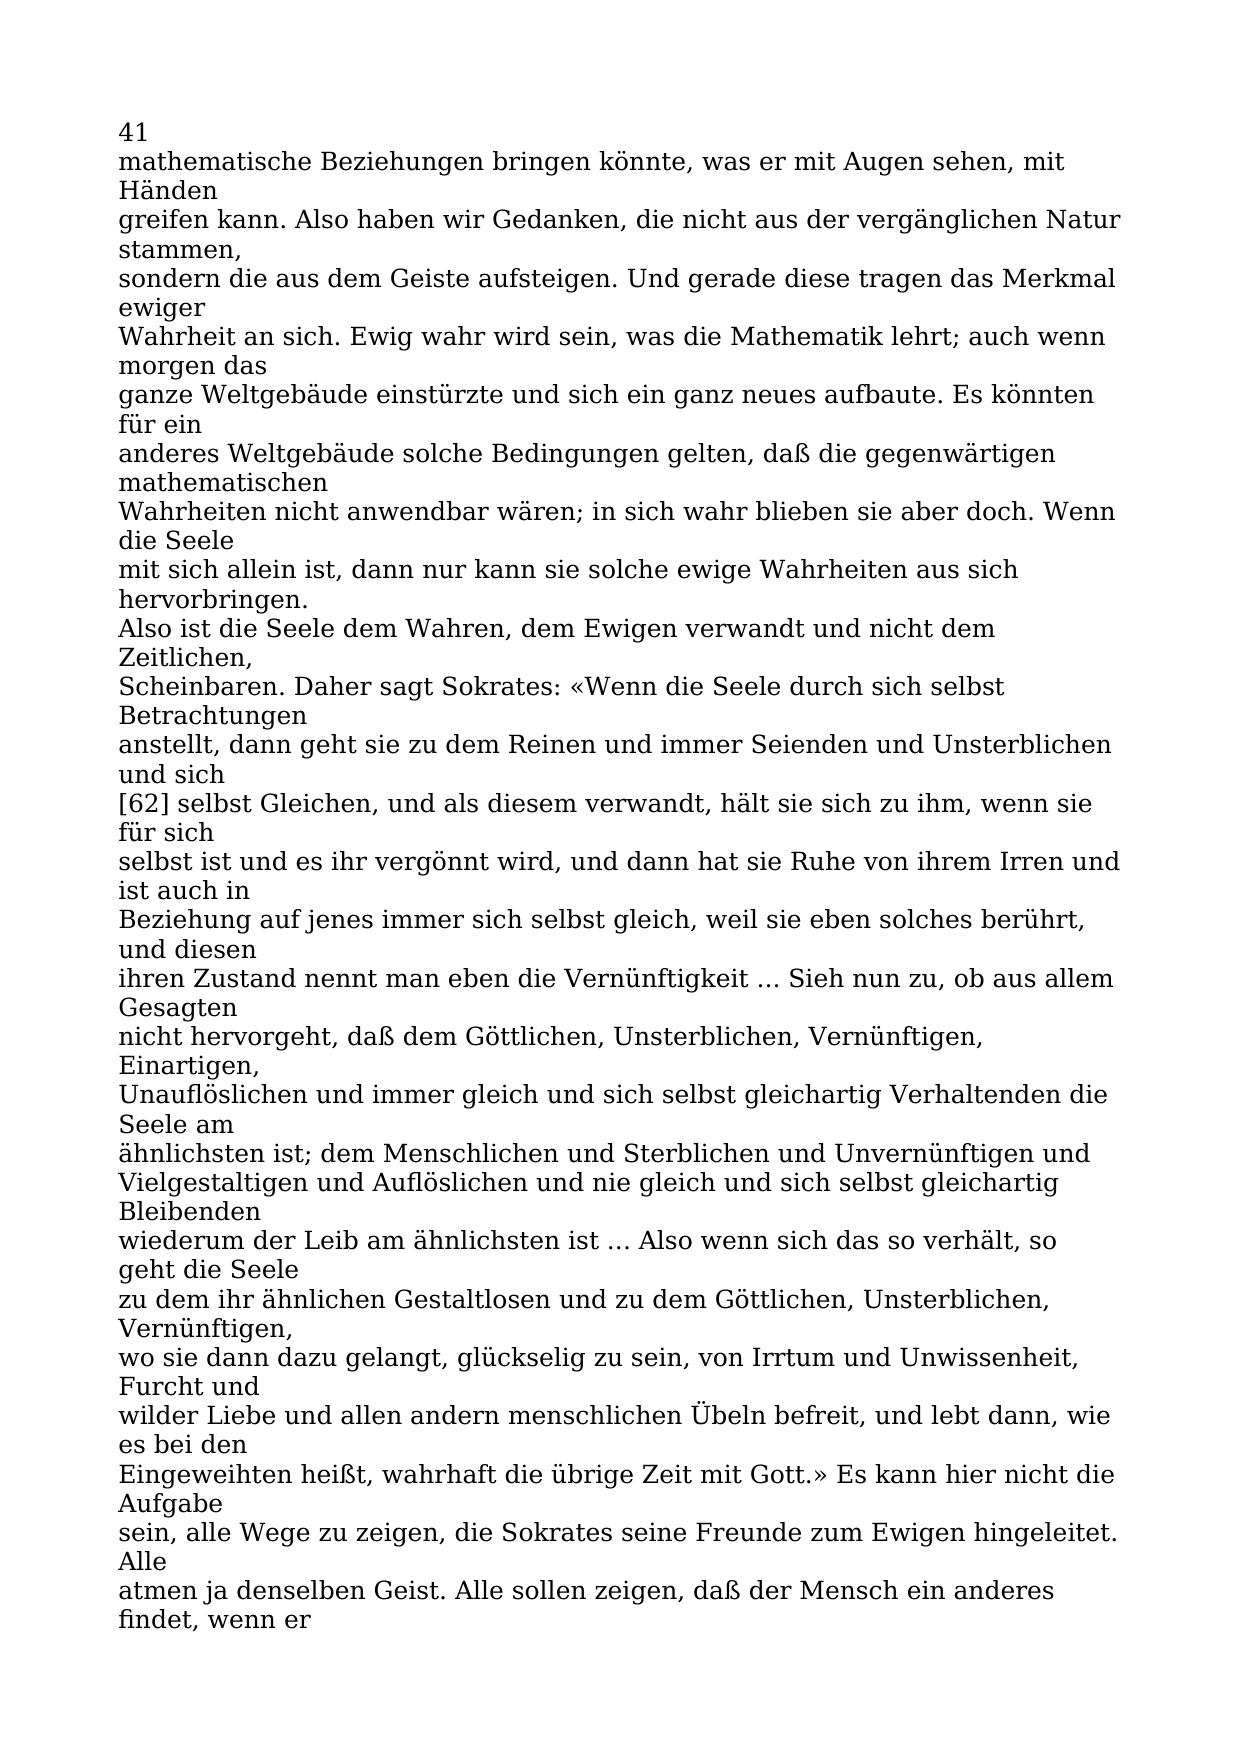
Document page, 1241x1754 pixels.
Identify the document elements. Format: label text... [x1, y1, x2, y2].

text ihren Zustand nennt man eben die Vernünftigkeit ... Sieh nun zu, ob aus allem Gesagten [118, 964, 1122, 1022]
text Unauflöslichen und immer gleich und sich selbst gleichartig Verhaltenden die Seele am [118, 1081, 1122, 1139]
text Eingeweihten heißt, wahrhaft die übrige Zeit mit Gott.» Es kann hier nicht die Aufgabe [118, 1460, 1122, 1518]
text atmen ja denselben Geist. Alle sollen zeigen, daß der Mensch ein anderes findet, wenn er [118, 1576, 1122, 1635]
text nicht hervorgeht, daß dem Göttlichen, Unsterblichen, Vernünftigen, Einartigen, [118, 1022, 1122, 1081]
text wilder Liebe und allen andern menschlichen Übeln befreit, und lebt dann, wie es bei den [118, 1401, 1122, 1460]
text wiederum der Leib am ähnlichsten ist ... Also wenn sich das so verhält, so geht die Seele [118, 1226, 1122, 1285]
text greifen kann. Also haben wir Gedanken, die nicht aus der vergänglichen Natur stammen, [118, 206, 1122, 264]
text sein, alle Wege zu zeigen, die Sokrates seine Freunde zum Ewigen hingeleitet. Alle [118, 1518, 1122, 1576]
text Wahrheiten nicht anwendbar wären; in sich wahr blieben sie aber doch. Wenn die Seele [118, 497, 1122, 556]
text sondern die aus dem Geiste aufsteigen. Und gerade diese tragen das Merkmal ewiger [118, 264, 1122, 322]
text anderes Weltgebäude solche Bedingungen gelten, daß die gegenwärtigen mathematischen [118, 439, 1122, 497]
text zu dem ihr ähnlichen Gestaltlosen und zu dem Göttlichen, Unsterblichen, Vernünftigen, [118, 1285, 1122, 1343]
text anstellt, dann geht sie zu dem Reinen und immer Seienden und Unsterblichen und sich [118, 731, 1122, 789]
text mathematische Beziehungen bringen könnte, was er mit Augen sehen, mit Händen [118, 147, 1122, 206]
text [62] selbst Gleichen, und als diesem verwandt, hält sie sich zu ihm, wenn sie für sich [118, 789, 1122, 847]
text ganze Weltgebäude einstürzte und sich ein ganz neues aufbaute. Es könnten für ein [118, 381, 1122, 439]
text Beziehung auf jenes immer sich selbst gleich, weil sie eben solches berührt, und diesen [118, 906, 1122, 964]
text 41 [118, 118, 1122, 147]
text Also ist die Seele dem Wahren, dem Ewigen verwandt und nicht dem Zeitlichen, [118, 614, 1122, 672]
text selbst ist und es ihr vergönnt wird, und dann hat sie Ruhe von ihrem Irren und ist auch in [118, 847, 1122, 906]
text mit sich allein ist, dann nur kann sie solche ewige Wahrheiten aus sich hervorbringen. [118, 556, 1122, 614]
text Wahrheit an sich. Ewig wahr wird sein, was die Mathematik lehrt; auch wenn morgen das [118, 322, 1122, 381]
text wo sie dann dazu gelangt, glückselig zu sein, von Irrtum und Unwissenheit, Furcht und [118, 1343, 1122, 1401]
text ähnlichsten ist; dem Menschlichen und Sterblichen und Unvernünftigen und [118, 1139, 1122, 1168]
text Vielgestaltigen und Auflöslichen und nie gleich und sich selbst gleichartig Bleibenden [118, 1168, 1122, 1226]
text Scheinbaren. Daher sagt Sokrates: «Wenn die Seele durch sich selbst Betrachtungen [118, 672, 1122, 731]
